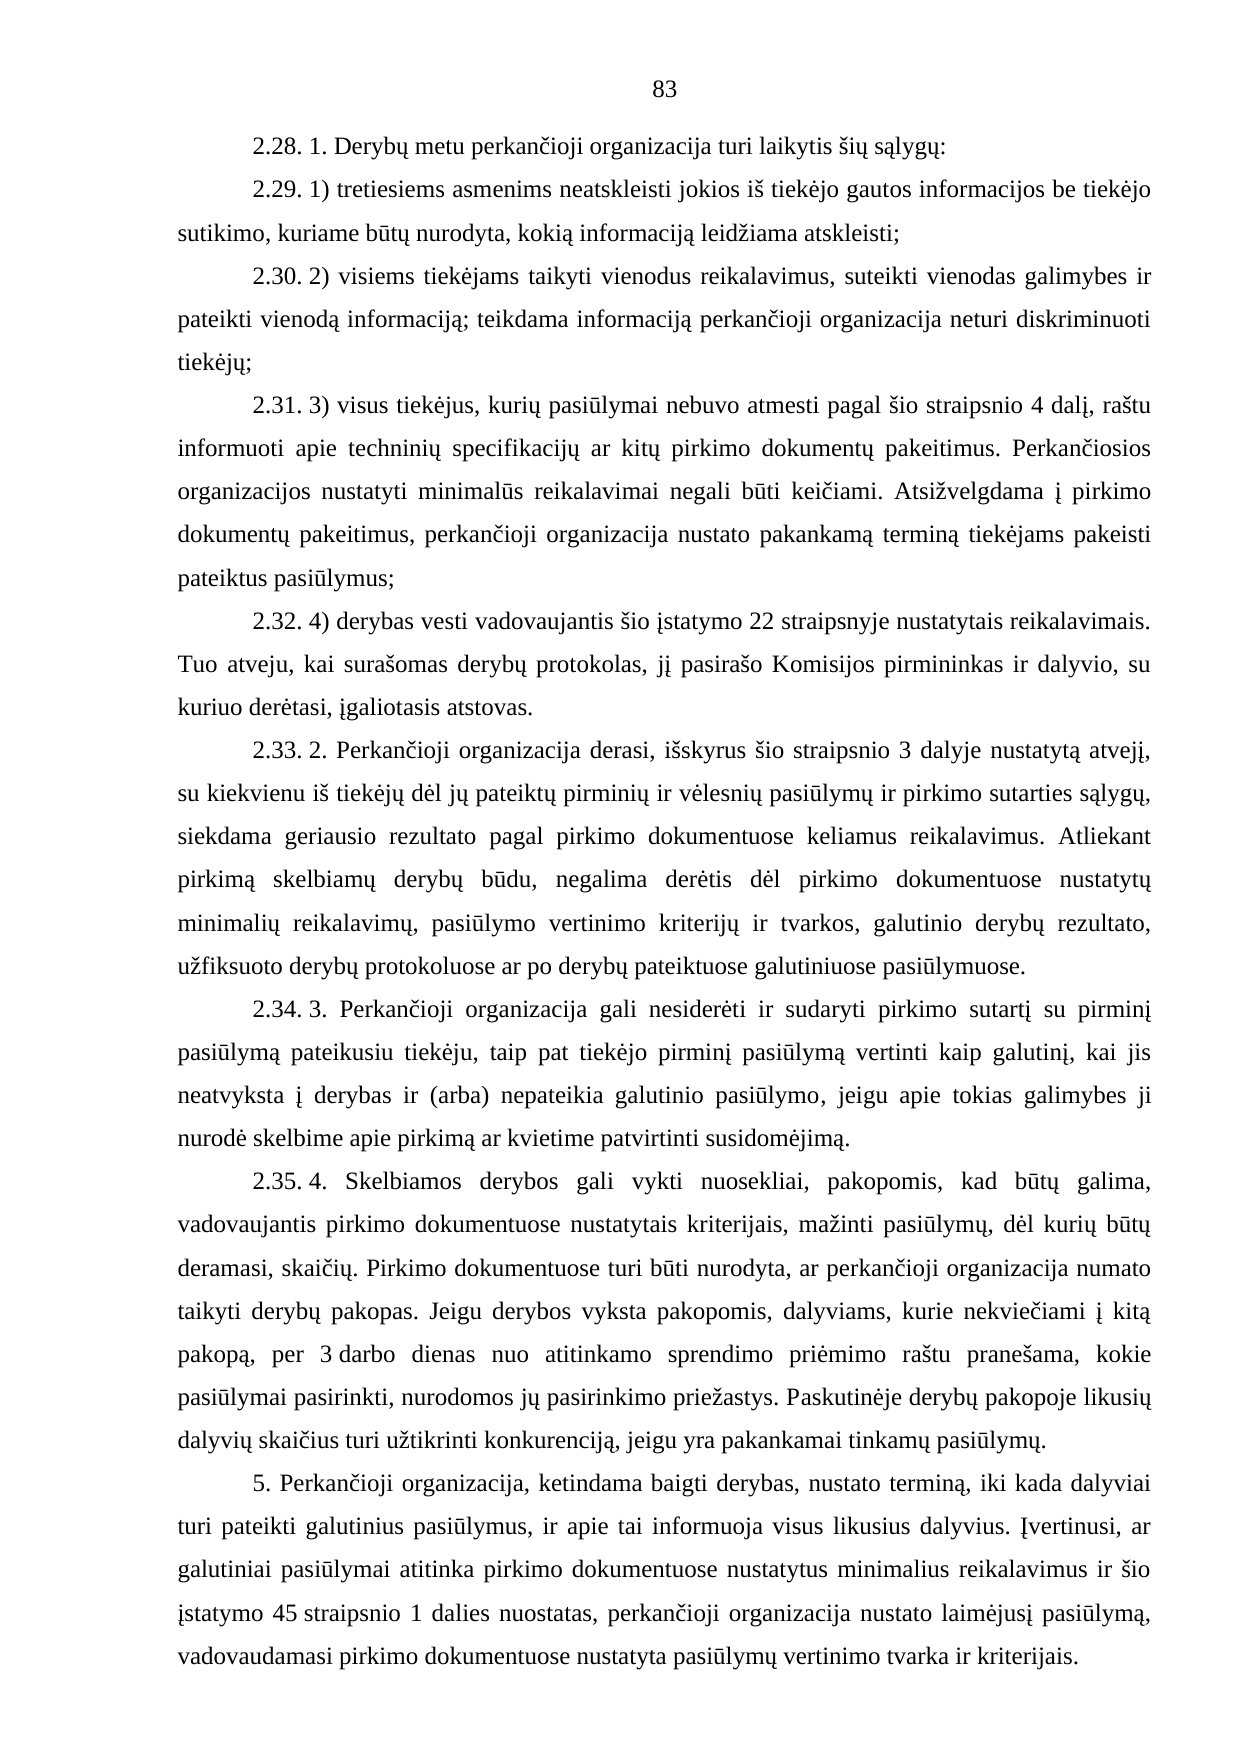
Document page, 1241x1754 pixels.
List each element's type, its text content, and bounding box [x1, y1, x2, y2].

text 5. Perkančioji organizacija, ketindama baigti derybas, nustato terminą, iki kada dalyviai turi pateikti galutinius pasiūlymus, ir apie tai informuoja visus likusius dalyvius. Įvertinusi, ar galutiniai pasiūlymai atitinka pirkimo dokumentuose nustatytus minimalius reikalavimus ir šio įstatymo 45 straipsnio 1 dalies nuostatas, perkančioji organizacija nustato laimėjusį pasiūlymą, vadovaudamasi pirkimo dokumentuose nustatyta pasiūlymų vertinimo tvarka ir kriterijais. [177, 1468, 1152, 1669]
subtitle 3) visus tiekėjus, kurių pasiūlymai nebuvo atmesti pagal šio straipsnio 4 dalį, raštu informuoti apie techninių specifikacijų ar kitų pirkimo dokumentų pakeitimus. Perkančiosios organizacijos nustatyti minimalūs reikalavimai negali būti keičiami. Atsižvelgdama į pirkimo dokumentų pakeitimus, perkančioji organizacija nustato pakankamą terminą tiekėjams pakeisti pateiktus pasiūlymus; [177, 390, 1152, 591]
subtitle 2. Perkančioji organizacija derasi, išskyrus šio straipsnio 3 dalyje nustatytą atvejį, su kiekvienu iš tiekėjų dėl jų pateiktų pirminių ir vėlesnių pasiūlymų ir pirkimo sutarties sąlygų, siekdama geriausio rezultato pagal pirkimo dokumentuose keliamus reikalavimus. Atliekant pirkimą skelbiamų derybų būdu, negalima derėtis dėl pirkimo dokumentuose nustatytų minimalių reikalavimų, pasiūlymo vertinimo kriterijų ir tvarkos, galutinio derybų rezultato, užfiksuoto derybų protokoluose ar po derybų pateiktuose galutiniuose pasiūlymuose. [177, 735, 1152, 979]
subtitle 1. Derybų metu perkančioji organizacija turi laikytis šių sąlygų: [177, 131, 1152, 160]
subtitle 1) tretiesiems asmenims neatskleisti jokios iš tiekėjo gautos informacijos be tiekėjo sutikimo, kuriame būtų nurodyta, kokią informaciją leidžiama atskleisti; [177, 174, 1152, 246]
subtitle 2) visiems tiekėjams taikyti vienodus reikalavimus, suteikti vienodas galimybes ir pateikti vienodą informaciją; teikdama informaciją perkančioji organizacija neturi diskriminuoti tiekėjų; [177, 261, 1152, 376]
subtitle 3. Perkančioji organizacija gali nesiderėti ir sudaryti pirkimo sutartį su pirminį pasiūlymą pateikusiu tiekėju, taip pat tiekėjo pirminį pasiūlymą vertinti kaip galutinį, kai jis neatvyksta į derybas ir (arba) nepateikia galutinio pasiūlymo, jeigu apie tokias galimybes ji nurodė skelbime apie pirkimą ar kvietime patvirtinti susidomėjimą. [177, 994, 1152, 1152]
subtitle 4. Skelbiamos derybos gali vykti nuosekliai, pakopomis, kad būtų galima, vadovaujantis pirkimo dokumentuose nustatytais kriterijais, mažinti pasiūlymų, dėl kurių būtų deramasi, skaičių. Pirkimo dokumentuose turi būti nurodyta, ar perkančioji organizacija numato taikyti derybų pakopas. Jeigu derybos vyksta pakopomis, dalyviams, kurie nekviečiami į kitą pakopą, per 3 darbo dienas nuo atitinkamo sprendimo priėmimo raštu pranešama, kokie pasiūlymai pasirinkti, nurodomos jų pasirinkimo priežastys. Paskutinėje derybų pakopoje likusių dalyvių skaičius turi užtikrinti konkurenciją, jeigu yra pakankamai tinkamų pasiūlymų. [177, 1166, 1152, 1454]
subtitle 4) derybas vesti vadovaujantis šio įstatymo 22 straipsnyje nustatytais reikalavimais. Tuo atveju, kai surašomas derybų protokolas, jį pasirašo Komisijos pirmininkas ir dalyvio, su kuriuo derėtasi, įgaliotasis atstovas. [177, 606, 1152, 721]
